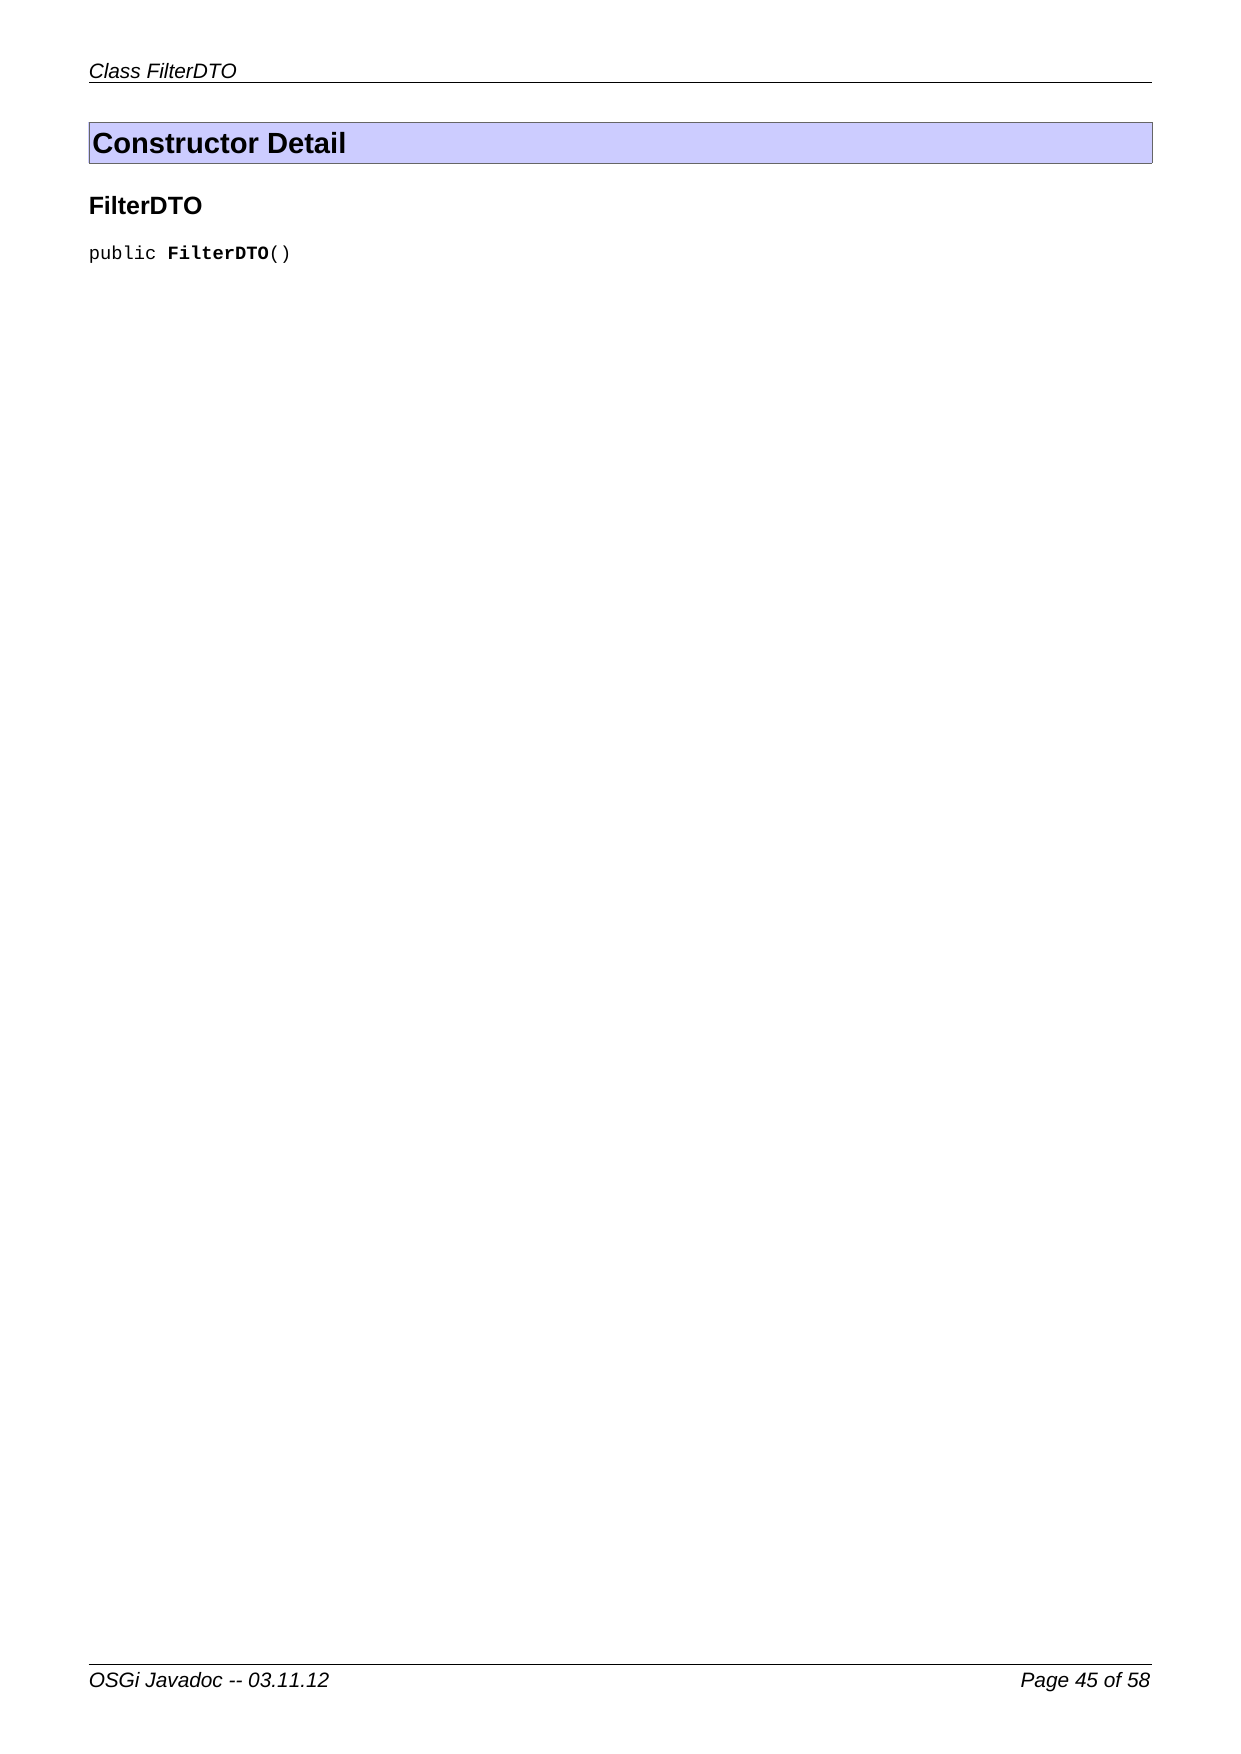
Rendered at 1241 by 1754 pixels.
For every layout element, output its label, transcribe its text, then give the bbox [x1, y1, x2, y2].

text public FilterDTO() [88, 244, 1152, 265]
subtitle FilterDTO [88, 191, 1152, 220]
subtitle Constructor Detail [90, 123, 1152, 163]
